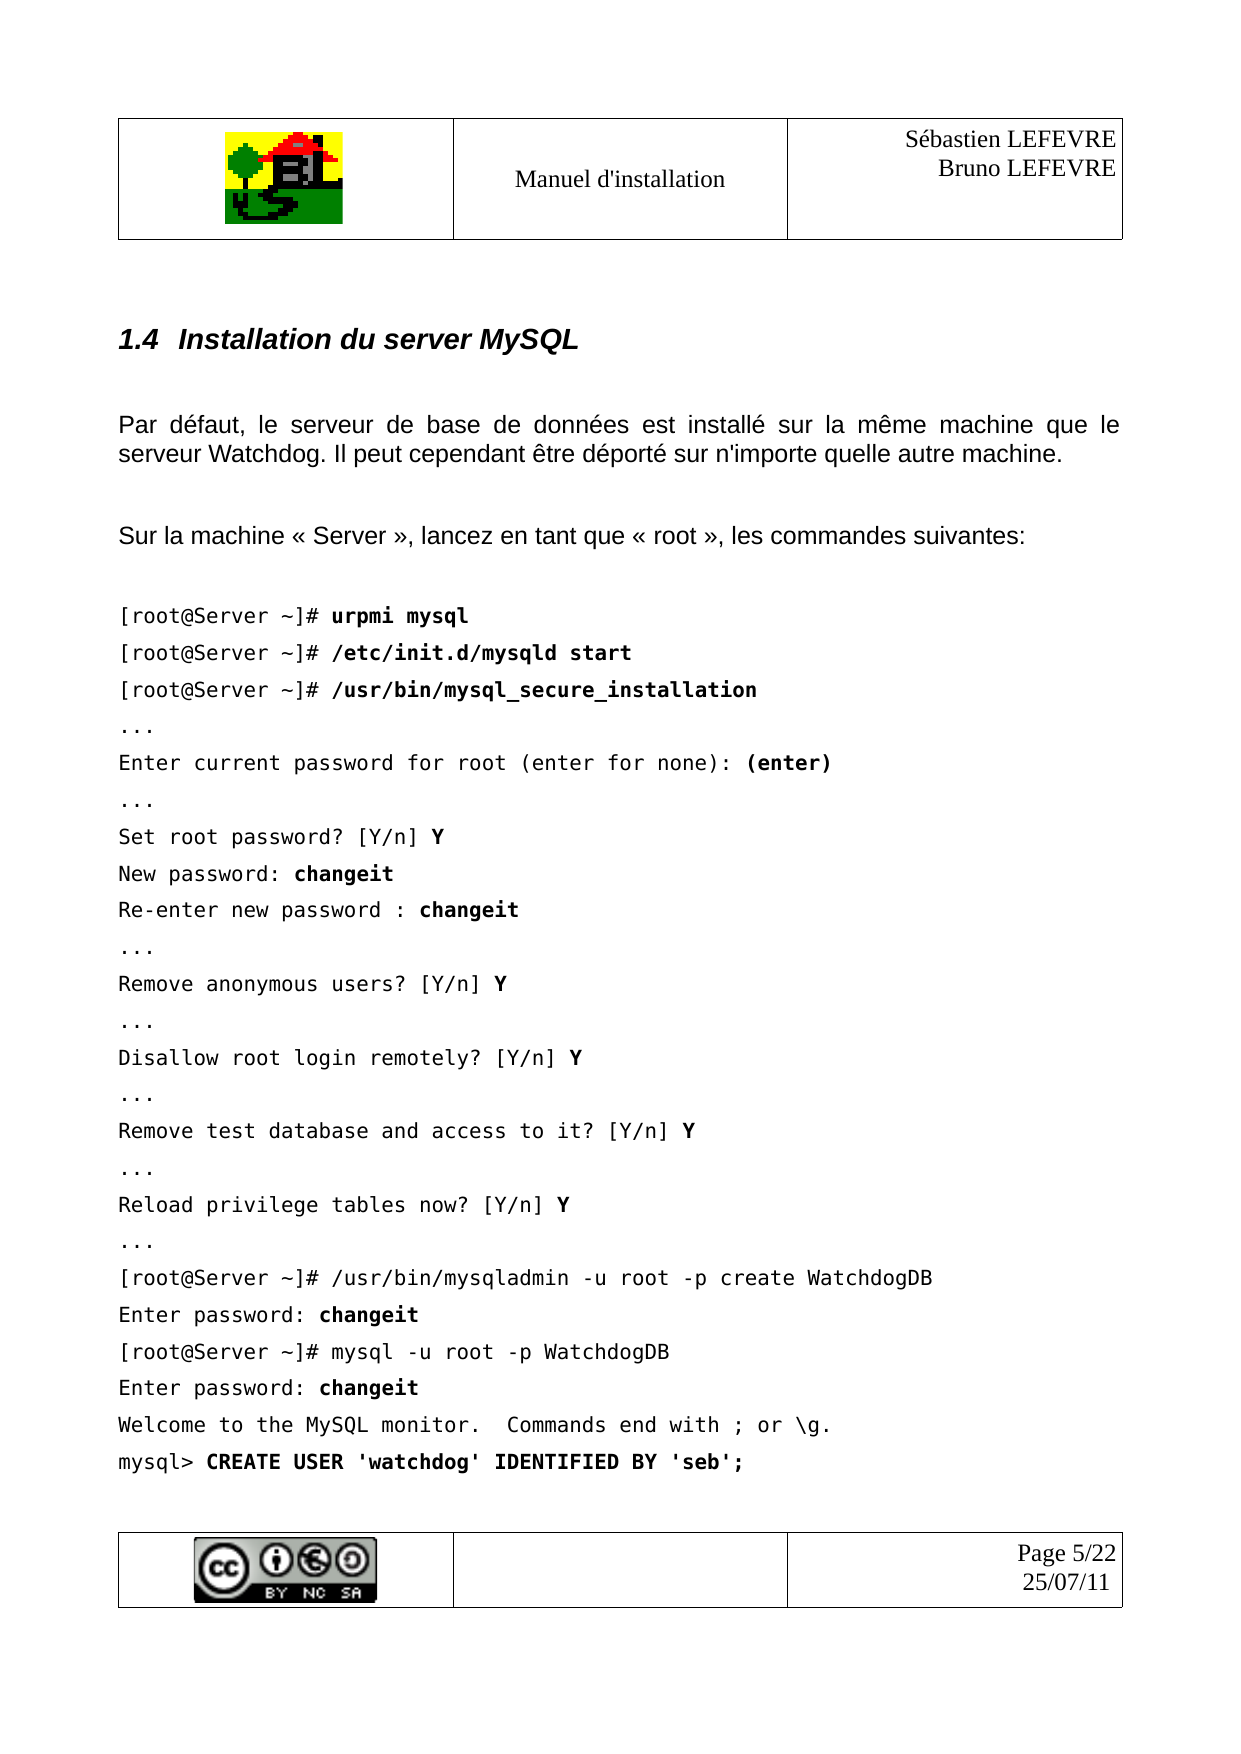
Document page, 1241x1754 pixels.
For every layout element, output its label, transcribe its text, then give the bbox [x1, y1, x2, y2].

text ... [118, 1156, 1122, 1180]
text ... [118, 714, 1122, 739]
text [root@Server ~]# /etc/init.d/mysqld start [118, 641, 1122, 665]
text Enter current password for root (enter for none): (enter) [118, 751, 1122, 776]
text Sur la machine « Server », lancez en tant que « root », les commandes suivantes: [118, 521, 1122, 550]
text ... [118, 1082, 1122, 1107]
text [root@Server ~]# mysql -u root -p WatchdogDB [118, 1340, 1122, 1364]
picture [225, 132, 343, 224]
text Re-enter new password : changeit [118, 898, 1122, 923]
text Welcome to the MySQL monitor. Commands end with ; or \g. [118, 1413, 1122, 1437]
subtitle Installation du server MySQL [118, 322, 1122, 356]
text New password: changeit [118, 862, 1122, 886]
text Enter password: changeit [118, 1303, 1122, 1327]
picture [193, 1537, 378, 1603]
text mysql> CREATE USER 'watchdog' IDENTIFIED BY 'seb'; [118, 1450, 1122, 1474]
text [root@Server ~]# /usr/bin/mysqladmin -u root -p create WatchdogDB [118, 1266, 1122, 1290]
text Remove anonymous users? [Y/n] Y [118, 972, 1122, 996]
text [root@Server ~]# urpmi mysql [118, 604, 1122, 628]
text Enter password: changeit [118, 1376, 1122, 1401]
text Set root password? [Y/n] Y [118, 825, 1122, 849]
text ... [118, 1009, 1122, 1033]
text [root@Server ~]# /usr/bin/mysql_secure_installation [118, 678, 1122, 702]
text ... [118, 788, 1122, 812]
text Remove test database and access to it? [Y/n] Y [118, 1119, 1122, 1143]
text Disallow root login remotely? [Y/n] Y [118, 1046, 1122, 1070]
text ... [118, 935, 1122, 959]
text Reload privilege tables now? [Y/n] Y [118, 1193, 1122, 1217]
text Par défaut, le serveur de base de données est installé sur la même machine que le serveur Watchdog. Il peut cependant être déporté sur n'importe quelle autre machine. [118, 410, 1122, 468]
text ... [118, 1229, 1122, 1254]
